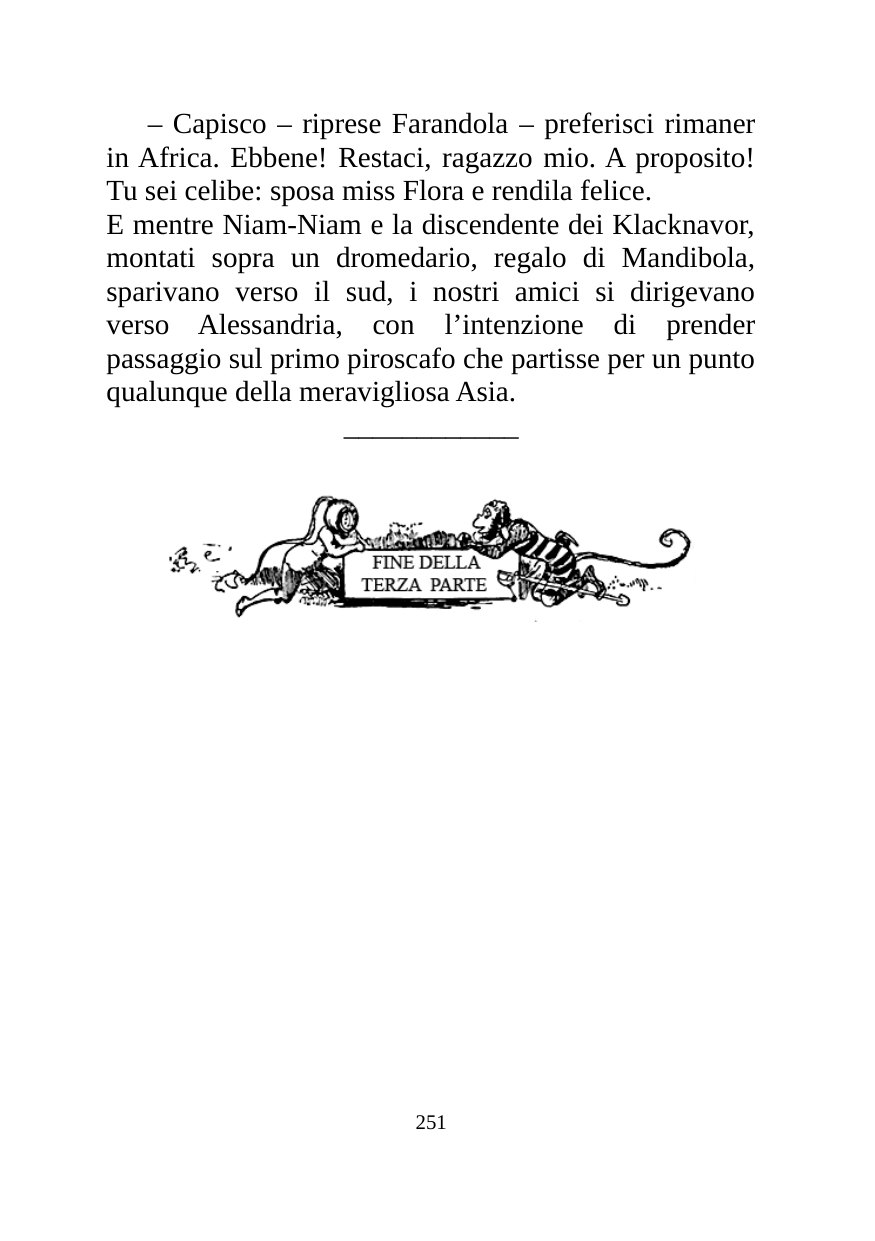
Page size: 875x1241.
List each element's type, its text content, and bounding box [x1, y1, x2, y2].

text – Capisco – riprese Farandola – preferisci rimaner in Africa. Ebbene! Restaci, ragazzo mio. A proposito! Tu sei celibe: sposa miss Flora e rendila felice. [106, 106, 756, 207]
picture [166, 487, 696, 622]
text ____________ [106, 408, 756, 442]
text E mentre Niam-Niam e la discendente dei Klacknavor, montati sopra un dromedario, regalo di Mandibola, sparivano verso il sud, i nostri amici si dirigevano verso Alessandria, con l’intenzione di prender passaggio sul primo piroscafo che partisse per un punto qualunque della meravigliosa Asia. [106, 207, 756, 408]
